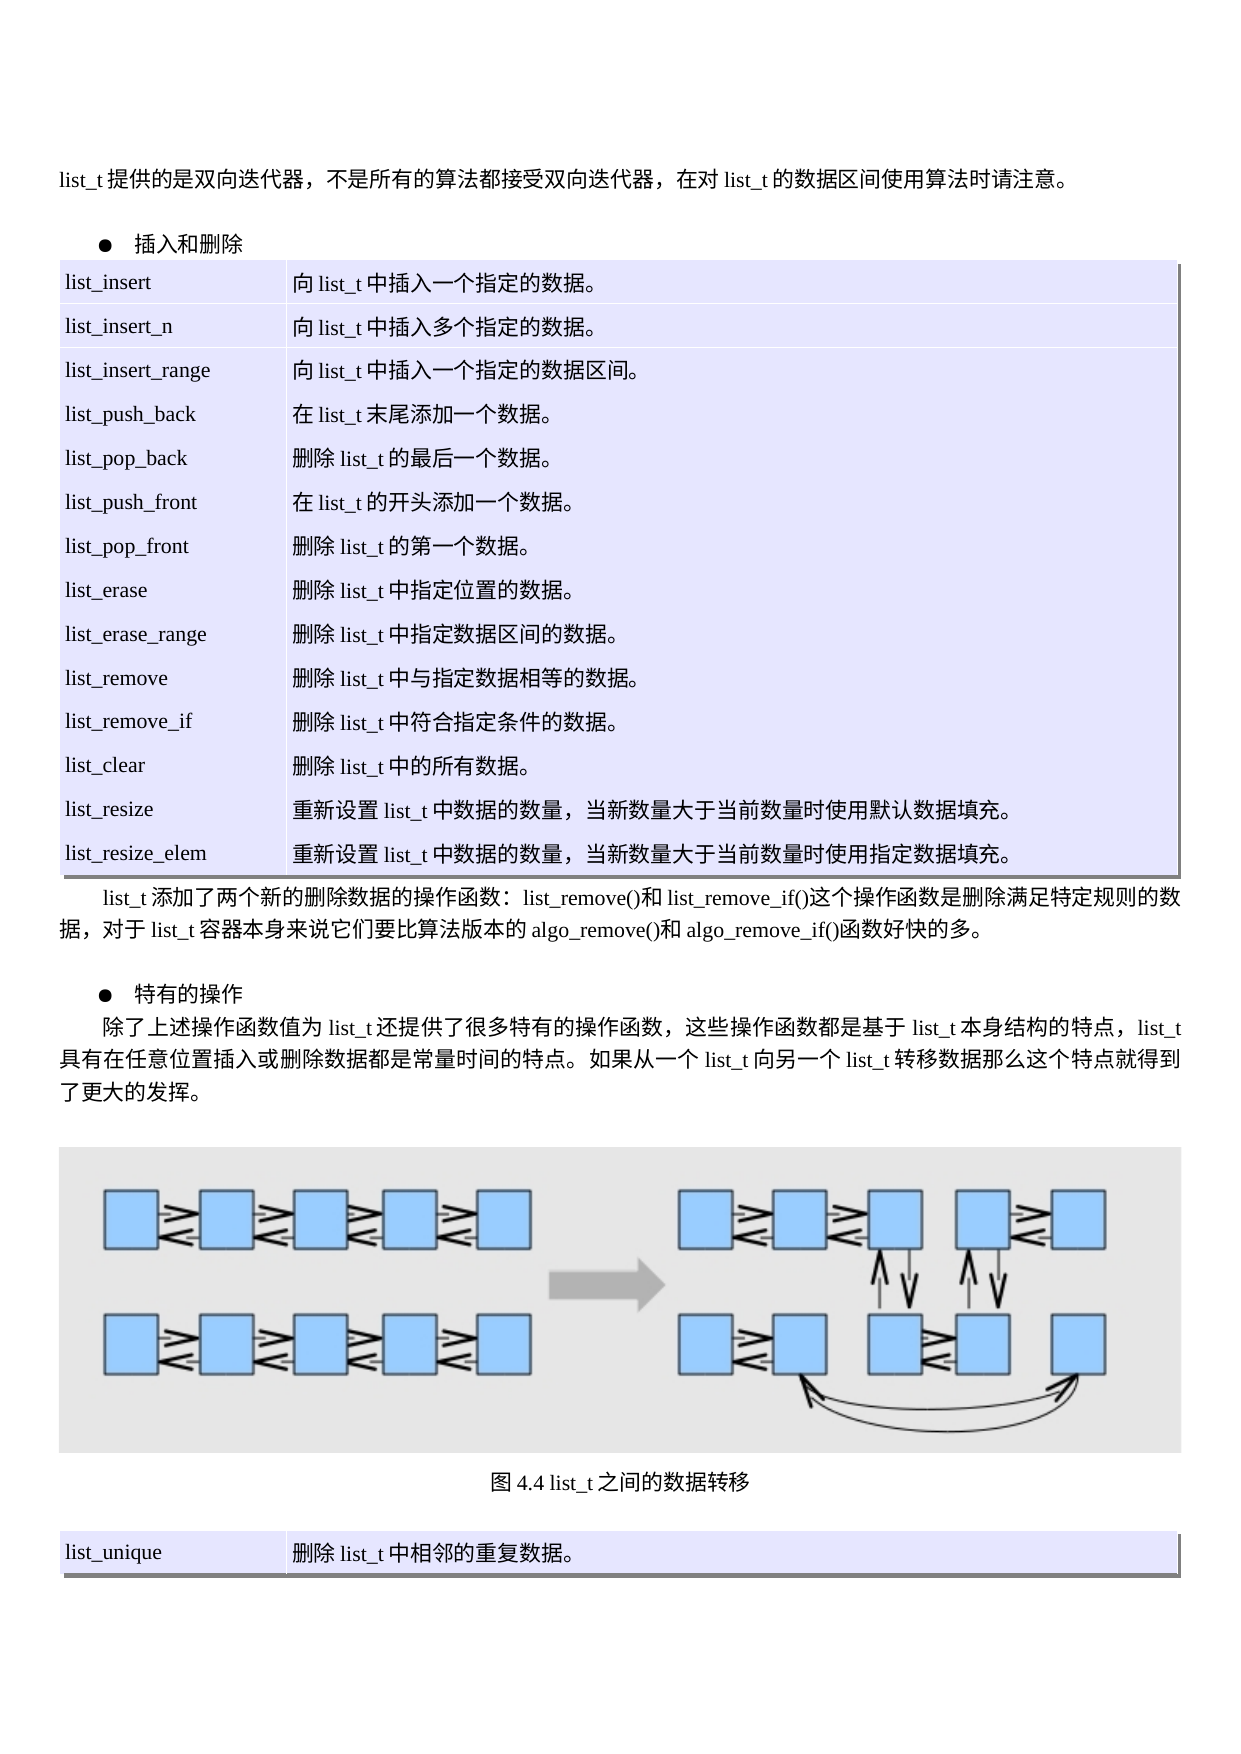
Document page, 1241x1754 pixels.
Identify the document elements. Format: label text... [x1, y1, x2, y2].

table_header list_unique [60, 1531, 286, 1574]
table_cell list_erase [60, 567, 286, 611]
text 除了上述操作函数值为list_t还提供了很多特有的操作函数，这些操作函数都是基于list_t本身结构的特点，list_t具有在任意位置插入或删除数据都是常量时间的特点。如果从一个list_t向另一个list_t转移数据那么这个特点就得到了更大的发挥。 [59, 1009, 1181, 1107]
table_header 向list_t中插入一个指定的数据。 [287, 260, 1177, 303]
table_cell 重新设置list_t中数据的数量，当新数量大于当前数量时使用指定数据填充。 [287, 831, 1177, 875]
table_cell list_clear [60, 743, 286, 787]
table_cell list_remove [60, 655, 286, 699]
table_cell list_resize [60, 787, 286, 831]
text [59, 1139, 1181, 1147]
text list_t添加了两个新的删除数据的操作函数：list_remove()和list_remove_if()这个操作函数是删除满足特定规则的数据，对于list_t容器本身来说它们要比算法版本的algo_remove()和algo_remove_if()函数好快的多。 [59, 879, 1181, 944]
table_cell list_pop_back [60, 435, 286, 479]
table_cell list_pop_front [60, 523, 286, 567]
list 特有的操作 [96, 977, 1181, 1009]
table_cell 删除list_t的最后一个数据。 [287, 435, 1177, 479]
table_cell 删除list_t中指定数据区间的数据。 [287, 611, 1177, 655]
table_cell list_erase_range [60, 611, 286, 655]
table_header list_insert [60, 260, 286, 303]
table_cell list_push_back [60, 391, 286, 435]
text 图 4.4 list_t之间的数据转移 [59, 1453, 1181, 1497]
table_cell list_remove_if [60, 699, 286, 743]
table_cell list_insert_n [60, 304, 286, 347]
table_cell 向list_t中插入多个指定的数据。 [287, 304, 1177, 347]
picture [58, 1147, 1182, 1453]
table_cell list_push_front [60, 479, 286, 523]
table_cell 删除list_t中的所有数据。 [287, 743, 1177, 787]
list 插入和删除 [96, 227, 1181, 259]
table_cell 在list_t末尾添加一个数据。 [287, 391, 1177, 435]
table_cell 在list_t的开头添加一个数据。 [287, 479, 1177, 523]
table_cell 删除list_t中指定位置的数据。 [287, 567, 1177, 611]
table_cell 向list_t中插入一个指定的数据区间。 [287, 348, 1177, 391]
text list_t提供的是双向迭代器，不是所有的算法都接受双向迭代器，在对list_t的数据区间使用算法时请注意。 [59, 162, 1181, 194]
table_cell 重新设置list_t中数据的数量，当新数量大于当前数量时使用默认数据填充。 [287, 787, 1177, 831]
table_cell 删除list_t中符合指定条件的数据。 [287, 699, 1177, 743]
table_cell list_resize_elem [60, 831, 286, 875]
table_cell list_insert_range [60, 348, 286, 391]
table_cell 删除list_t的第一个数据。 [287, 523, 1177, 567]
table_cell 删除list_t中与指定数据相等的数据。 [287, 655, 1177, 699]
table_header 删除list_t中相邻的重复数据。 [287, 1531, 1177, 1573]
